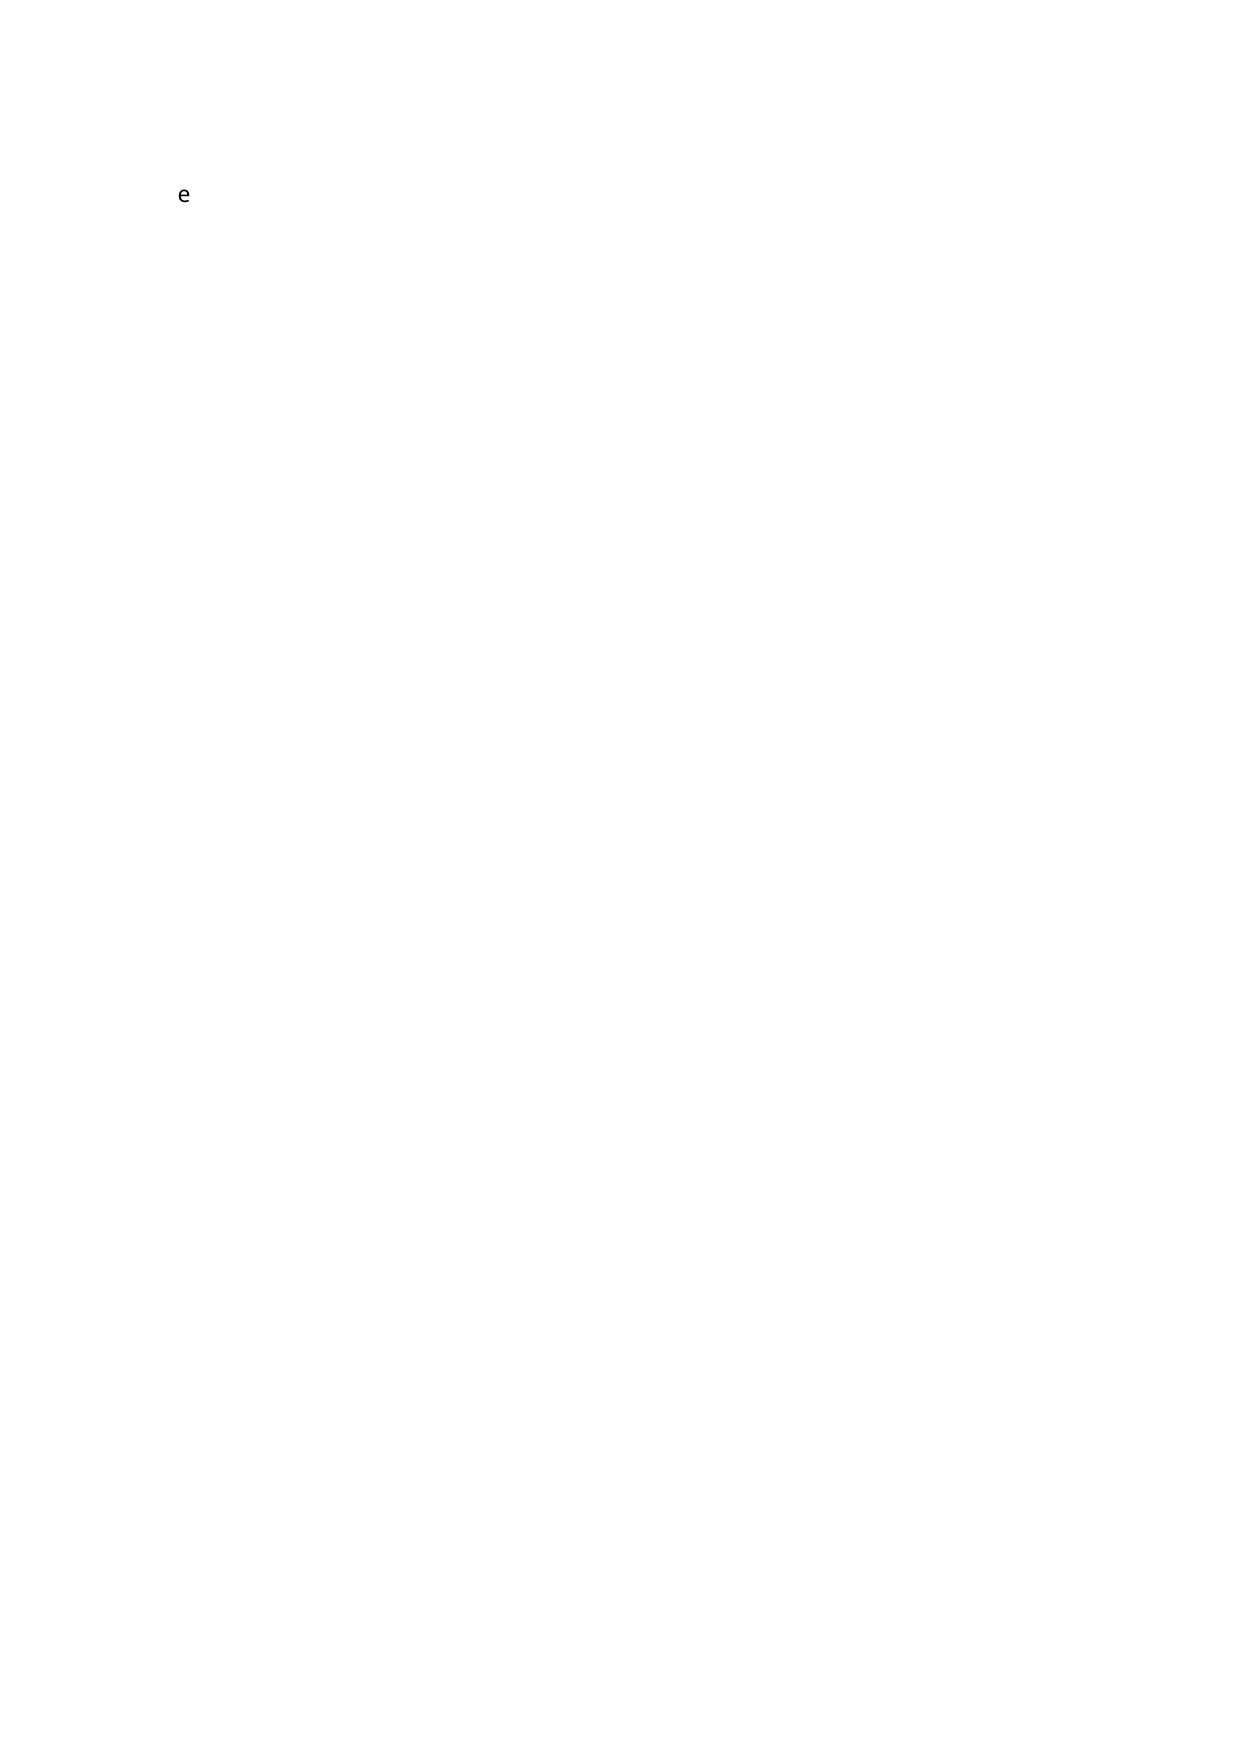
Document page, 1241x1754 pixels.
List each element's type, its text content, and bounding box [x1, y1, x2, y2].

text e [177, 178, 1063, 209]
